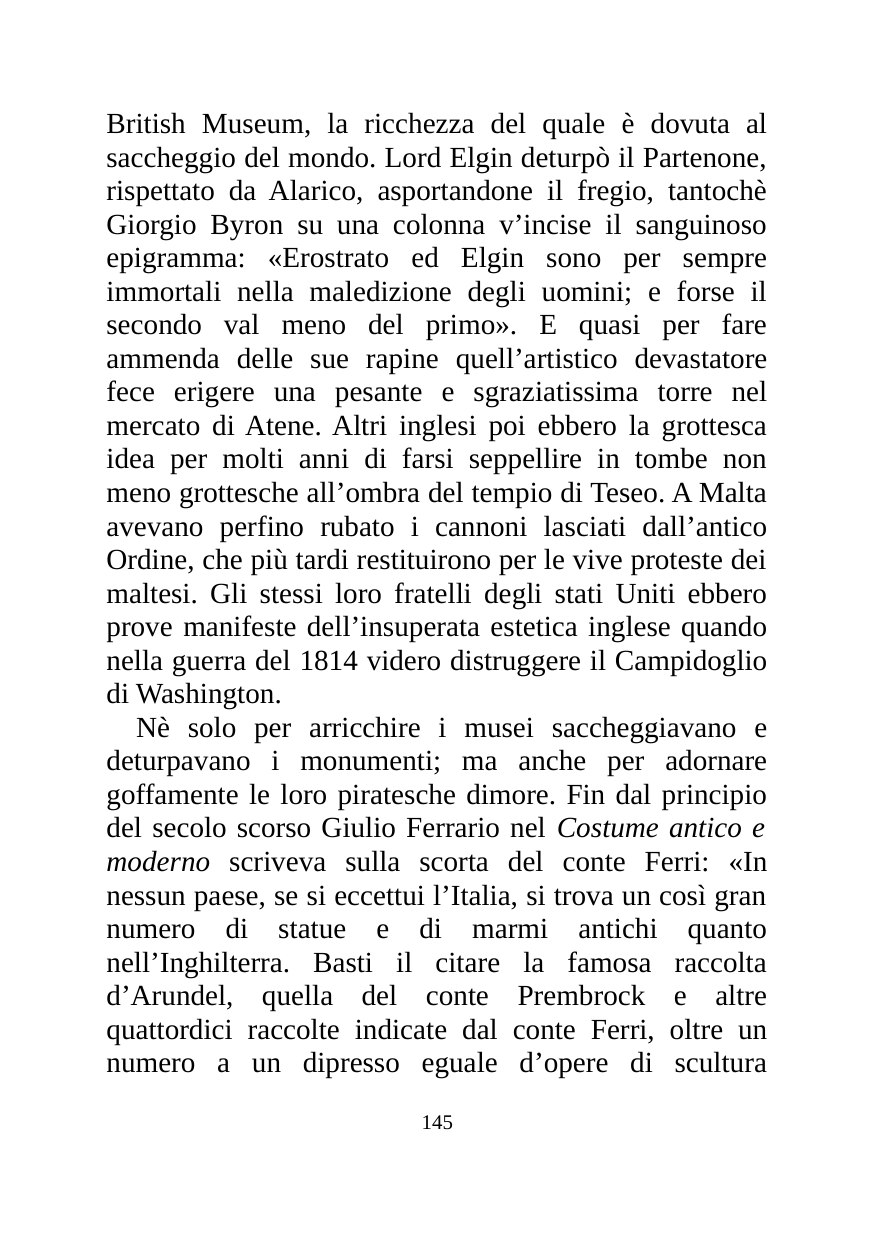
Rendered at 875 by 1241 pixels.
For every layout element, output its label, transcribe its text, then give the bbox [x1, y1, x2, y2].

text British Museum, la ricchezza del quale è dovuta al saccheggio del mondo. Lord Elgin deturpò il Partenone, rispettato da Alarico, asportandone il fregio, tantochè Giorgio Byron su una colonna v’incise il sanguinoso epigramma: «Erostrato ed Elgin sono per sempre immortali nella maledizione degli uomini; e forse il secondo val meno del primo». E quasi per fare ammenda delle sue rapine quell’artistico devastatore fece erigere una pesante e sgraziatissima torre nel mercato di Atene. Altri inglesi poi ebbero la grottesca idea per molti anni di farsi seppellire in tombe non meno grottesche all’ombra del tempio di Teseo. A Malta avevano perfino rubato i cannoni lasciati dall’antico Ordine, che più tardi restituirono per le vive proteste dei maltesi. Gli stessi loro fratelli degli stati Uniti ebbero prove manifeste dell’insuperata estetica inglese quando nella guerra del 1814 videro distruggere il Campidoglio di Washington. [106, 106, 768, 710]
text Nè solo per arricchire i musei saccheggiavano e deturpavano i monumenti; ma anche per adornare goffamente le loro piratesche dimore. Fin dal principio del secolo scorso Giulio Ferrario nel Costume antico e moderno scriveva sulla scorta del conte Ferri: «In nessun paese, se si eccettui l’Italia, si trova un così gran numero di statue e di marmi antichi quanto nell’Inghilterra. Basti il citare la famosa raccolta d’Arundel, quella del conte Prembrock e altre quattordici raccolte indicate dal conte Ferri, oltre un numero a un dipresso eguale d’opere di scultura [106, 710, 768, 1079]
